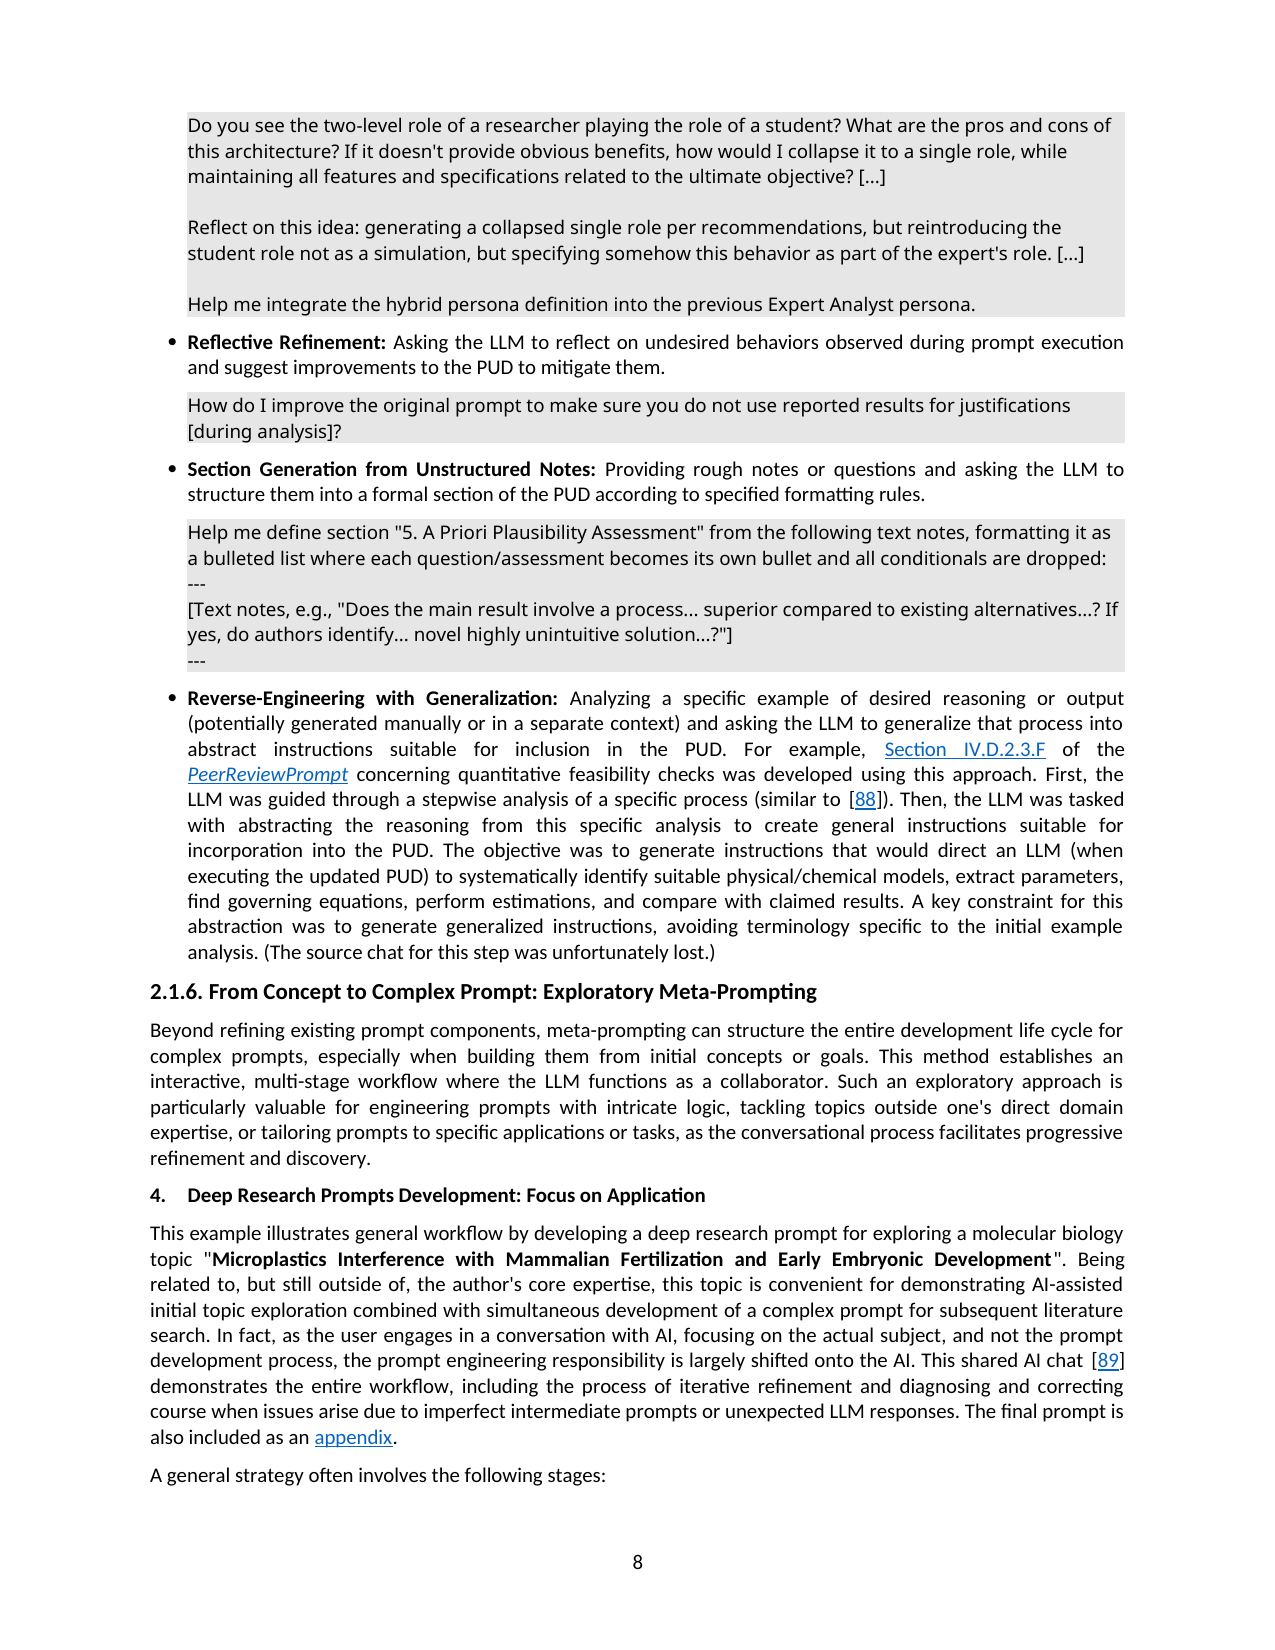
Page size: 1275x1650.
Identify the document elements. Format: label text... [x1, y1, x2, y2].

list Reflective Refinement: Asking the LLM to reflect on undesired behaviors observed during prompt execution and suggest improvements to the PUD to mitigate them. [169, 329, 1125, 380]
text Help me define section "5. A Priori Plausibility Assessment" from the following text notes, formatting it as a bulleted list where each question/assessment becomes its own bullet and all conditionals are dropped: [187, 519, 1125, 570]
text Beyond refining existing prompt components, meta-prompting can structure the entire development life cycle for complex prompts, especially when building them from initial concepts or goals. This method establishes an interactive, multi-stage workflow where the LLM functions as a collaborator. Such an exploratory approach is particularly valuable for engineering prompts with intricate logic, tackling topics outside one's direct domain expertise, or tailoring prompts to specific applications or tasks, as the conversational process facilitates progressive refinement and discovery. [150, 1018, 1125, 1170]
list Deep Research Prompts Development: Focus on Application [150, 1183, 1125, 1208]
text --- [187, 647, 1125, 672]
text Reflect on this idea: generating a collapsed single role per recommendations, but reintroducing the student role not as a simulation, but specifying somehow this behavior as part of the expert's role. [...] [187, 214, 1125, 266]
list Reverse-Engineering with Generalization: Analyzing a specific example of desired reasoning or output (potentially generated manually or in a separate context) and asking the LLM to generalize that process into abstract instructions suitable for inclusion in the PUD. For example, Section IV.D.2.3.F of the PeerReviewPrompt concerning quantitative feasibility checks was developed using this approach. First, the LLM was guided through a stepwise analysis of a specific process (similar to [88]). Then, the LLM was tasked with abstracting the reasoning from this specific analysis to create general instructions suitable for incorporation into the PUD. The objective was to generate instructions that would direct an LLM (when executing the updated PUD) to systematically identify suitable physical/chemical models, extract parameters, find governing equations, perform estimations, and compare with claimed results. A key constraint for this abstraction was to generate generalized instructions, avoiding terminology specific to the initial example analysis. (The source chat for this step was unfortunately lost.) [169, 685, 1125, 964]
text --- [187, 570, 1125, 596]
text [Text notes, e.g., "Does the main result involve a process... superior compared to existing alternatives...? If yes, do authors identify... novel highly unintuitive solution...?"] [187, 596, 1125, 647]
text How do I improve the original prompt to make sure you do not use reported results for justifications [during analysis]? [187, 392, 1125, 443]
list Section Generation from Unstructured Notes: Providing rough notes or questions and asking the LLM to structure them into a formal section of the PUD according to specified formatting rules. [169, 456, 1125, 507]
text Do you see the two-level role of a researcher playing the role of a student? What are the pros and cons of this architecture? If it doesn't provide obvious benefits, how would I collapse it to a single role, while maintaining all features and specifications related to the ultimate objective? [...] [187, 112, 1125, 189]
subtitle From Concept to Complex Prompt: Exploratory Meta-Prompting [150, 977, 1125, 1005]
text A general strategy often involves the following stages: [150, 1462, 1125, 1487]
text Help me integrate the hybrid persona definition into the previous Expert Analyst persona. [187, 291, 1125, 317]
text This example illustrates general workflow by developing a deep research prompt for exploring a molecular biology topic "Microplastics Interference with Mammalian Fertilization and Early Embryonic Development". Being related to, but still outside of, the author's core expertise, this topic is convenient for demonstrating AI-assisted initial topic exploration combined with simultaneous development of a complex prompt for subsequent literature search. In fact, as the user engages in a conversation with AI, focusing on the actual subject, and not the prompt development process, the prompt engineering responsibility is largely shifted onto the AI. This shared AI chat [89] demonstrates the entire workflow, including the process of iterative refinement and diagnosing and correcting course when issues arise due to imperfect intermediate prompts or unexpected LLM responses. The final prompt is also included as an appendix. [150, 1221, 1125, 1449]
